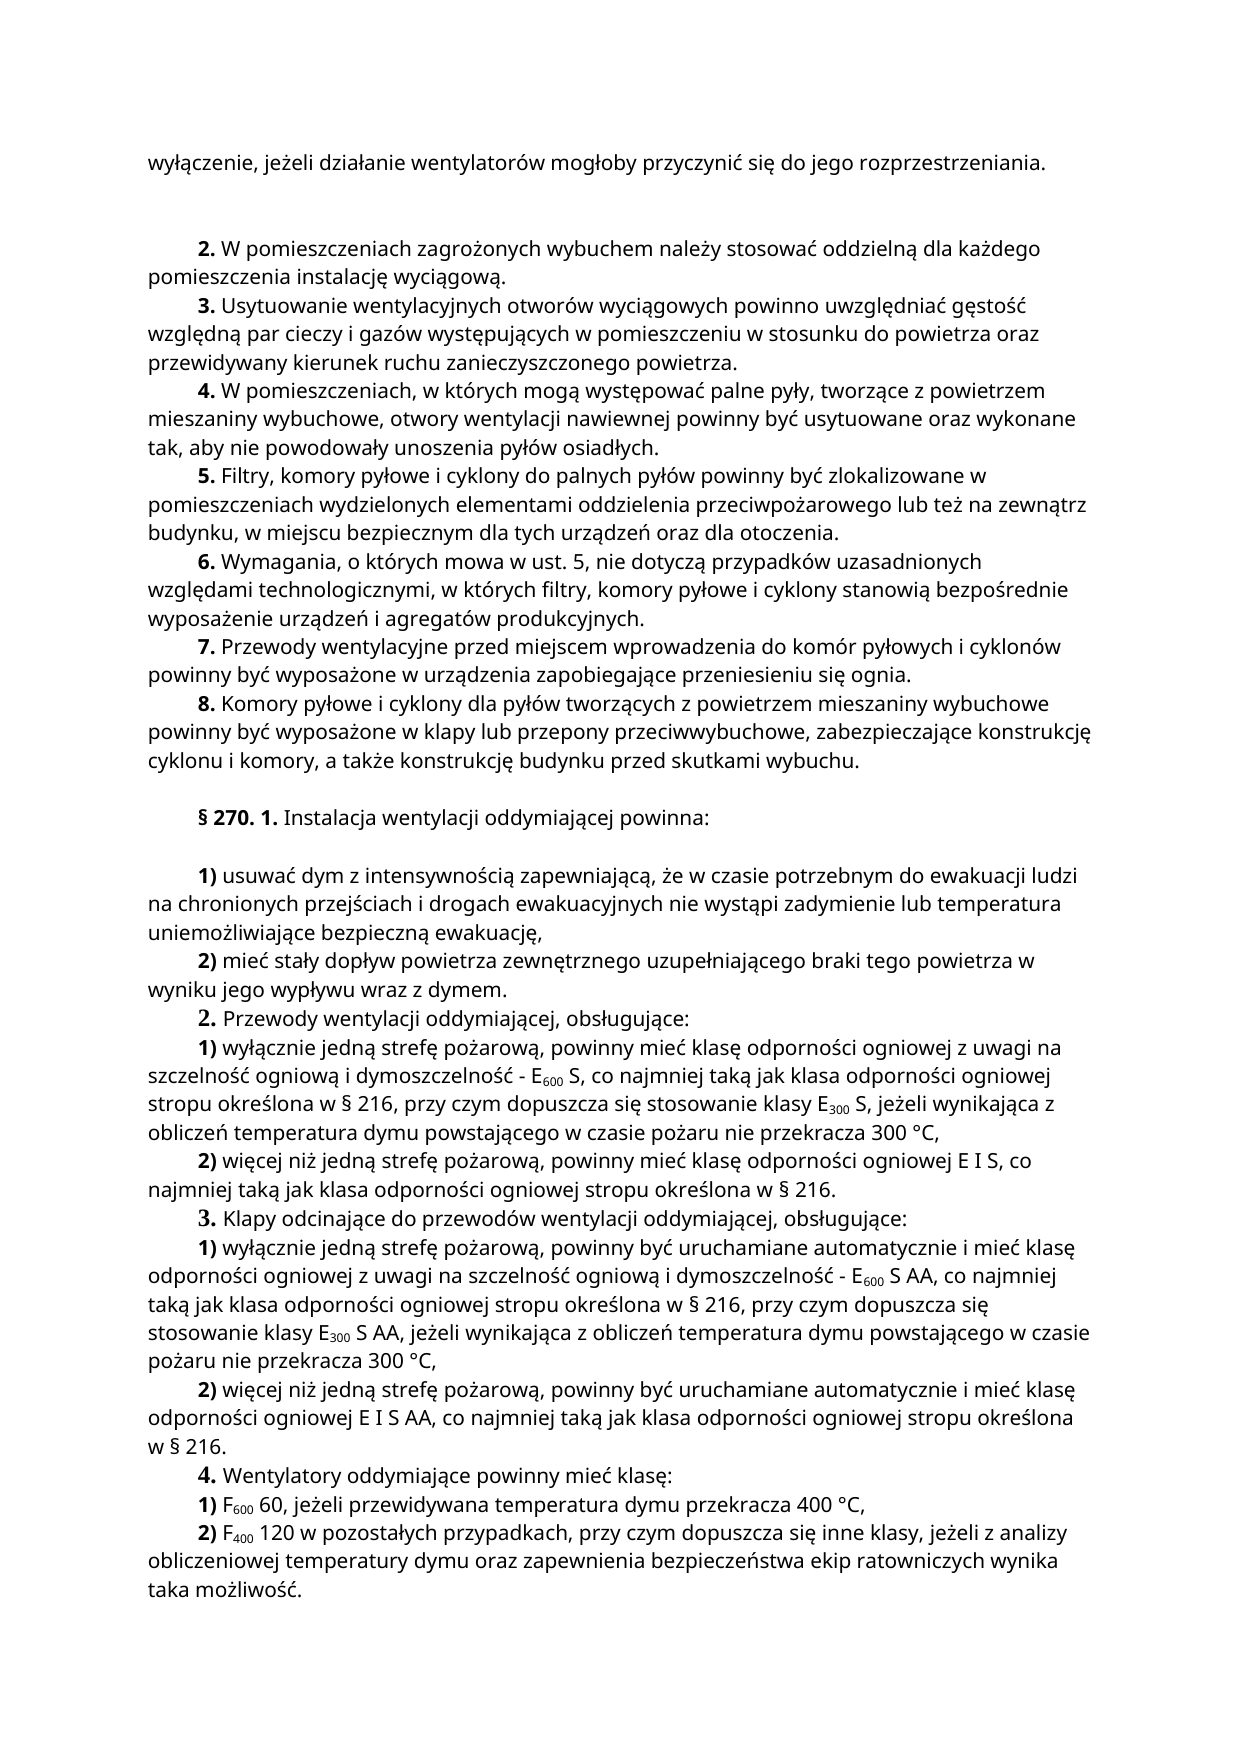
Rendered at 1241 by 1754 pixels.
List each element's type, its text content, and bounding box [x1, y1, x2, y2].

text 4. W pomieszczeniach, w których mogą występować palne pyły, tworzące z powietrzem mieszaniny wybuchowe, otwory wentylacji nawiewnej powinny być usytuowane oraz wykonane tak, aby nie powodowały unoszenia pyłów osiadłych. [148, 376, 1093, 461]
text 2) więcej niż jedną strefę pożarową, powinny być uruchamiane automatycznie i mieć klasę odporności ogniowej E I S AA, co najmniej taką jak klasa odporności ogniowej stropu określona w § 216. [148, 1375, 1093, 1460]
text 2. Przewody wentylacji oddymiającej, obsługujące: [148, 1003, 1093, 1033]
text 2) więcej niż jedną strefę pożarową, powinny mieć klasę odporności ogniowej E I S, co najmniej taką jak klasa odporności ogniowej stropu określona w § 216. [148, 1146, 1093, 1203]
text 6. Wymagania, o których mowa w ust. 5, nie dotyczą przypadków uzasadnionych względami technologicznymi, w których filtry, komory pyłowe i cyklony stanowią bezpośrednie wyposażenie urządzeń i agregatów produkcyjnych. [148, 547, 1093, 632]
text 2. W pomieszczeniach zagrożonych wybuchem należy stosować oddzielną dla każdego pomieszczenia instalację wyciągową. [148, 234, 1093, 291]
text 3. Usytuowanie wentylacyjnych otworów wyciągowych powinno uwzględniać gęstość względną par cieczy i gazów występujących w pomieszczeniu w stosunku do powietrza oraz przewidywany kierunek ruchu zanieczyszczonego powietrza. [148, 291, 1093, 376]
text 2) mieć stały dopływ powietrza zewnętrznego uzupełniającego braki tego powietrza w wyniku jego wypływu wraz z dymem. [148, 946, 1093, 1003]
text 8. Komory pyłowe i cyklony dla pyłów tworzących z powietrzem mieszaniny wybuchowe powinny być wyposażone w klapy lub przepony przeciwwybuchowe, zabezpieczające konstrukcję cyklonu i komory, a także konstrukcję budynku przed skutkami wybuchu. [148, 689, 1093, 774]
text 7. Przewody wentylacyjne przed miejscem wprowadzenia do komór pyłowych i cyklonów powinny być wyposażone w urządzenia zapobiegające przeniesieniu się ognia. [148, 632, 1093, 689]
text 1) wyłącznie jedną strefę pożarową, powinny mieć klasę odporności ogniowej z uwagi na szczelność ogniową i dymoszczelność - E600 S, co najmniej taką jak klasa odporności ogniowej stropu określona w § 216, przy czym dopuszcza się stosowanie klasy E300 S, jeżeli wynikająca z obliczeń temperatura dymu powstającego w czasie pożaru nie przekracza 300 °C, [148, 1033, 1093, 1146]
text 1) F600 60, jeżeli przewidywana temperatura dymu przekracza 400 °C, [148, 1490, 1093, 1518]
text 1) wyłącznie jedną strefę pożarową, powinny być uruchamiane automatycznie i mieć klasę odporności ogniowej z uwagi na szczelność ogniową i dymoszczelność - E600 S AA, co najmniej taką jak klasa odporności ogniowej stropu określona w § 216, przy czym dopuszcza się stosowanie klasy E300 S AA, jeżeli wynikająca z obliczeń temperatura dymu powstającego w czasie pożaru nie przekracza 300 °C, [148, 1233, 1093, 1375]
text 5. Filtry, komory pyłowe i cyklony do palnych pyłów powinny być zlokalizowane w pomieszczeniach wydzielonych elementami oddzielenia przeciwpożarowego lub też na zewnątrz budynku, w miejscu bezpiecznym dla tych urządzeń oraz dla otoczenia. [148, 461, 1093, 547]
text wyłączenie, jeżeli działanie wentylatorów mogłoby przyczynić się do jego rozprzestrzeniania. [148, 148, 1093, 205]
text 1) usuwać dym z intensywnością zapewniającą, że w czasie potrzebnym do ewakuacji ludzi na chronionych przejściach i drogach ewakuacyjnych nie wystąpi zadymienie lub temperatura uniemożliwiające bezpieczną ewakuację, [148, 861, 1093, 946]
text 3. Klapy odcinające do przewodów wentylacji oddymiającej, obsługujące: [148, 1203, 1093, 1233]
text § 270. 1. Instalacja wentylacji oddymiającej powinna: [148, 803, 1093, 832]
text 2) F400 120 w pozostałych przypadkach, przy czym dopuszcza się inne klasy, jeżeli z analizy obliczeniowej temperatury dymu oraz zapewnienia bezpieczeństwa ekip ratowniczych wynika taka możliwość. [148, 1518, 1093, 1603]
text 4. Wentylatory oddymiające powinny mieć klasę: [148, 1460, 1093, 1490]
